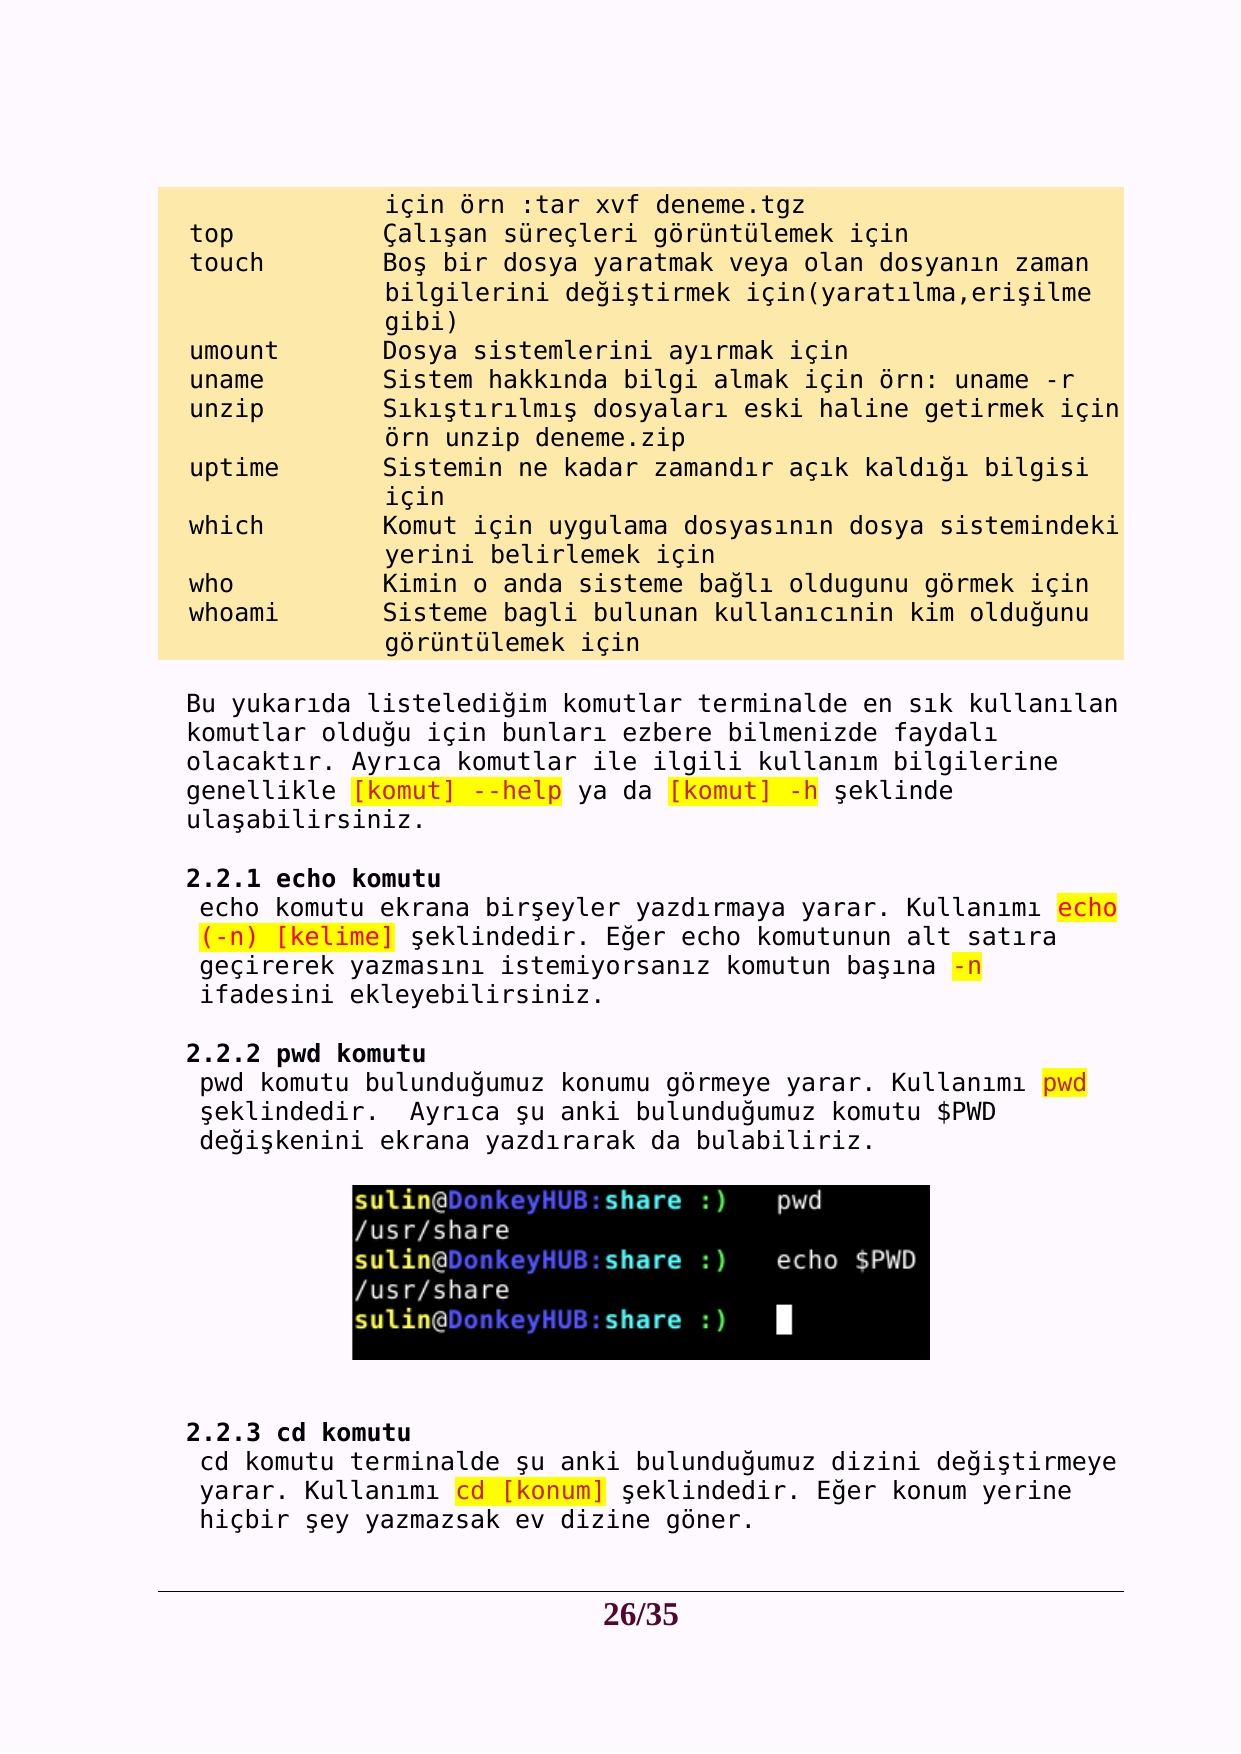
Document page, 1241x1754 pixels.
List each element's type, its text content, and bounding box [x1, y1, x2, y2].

text 2.2.3 cd komutu [186, 1418, 1124, 1447]
text Bu yukarıda listelediğim komutlar terminalde en sık kullanılan komutlar olduğu için bunları ezbere bilmenizde faydalı olacaktır. Ayrıca komutlar ile ilgili kullanım bilgilerine genellikle [komut] --help ya da [komut] -h şeklinde ulaşabilirsiniz. [186, 689, 1124, 835]
text echo komutu ekrana birşeyler yazdırmaya yarar. Kullanımı echo (-n) [kelime] şeklindedir. Eğer echo komutunun alt satıra geçirerek yazmasını istemiyorsanız komutun başına -n ifadesini ekleyebilirsiniz. [199, 893, 1124, 1010]
text 2.2.1 echo komutu [186, 864, 1124, 893]
picture [351, 1185, 930, 1360]
text cd komutu terminalde şu anki bulunduğumuz dizini değiştirmeye yarar. Kullanımı cd [konum] şeklindedir. Eğer konum yerine hiçbir şey yazmazsak ev dizine göner. [199, 1447, 1124, 1535]
text 2.2.2 pwd komutu [186, 1039, 1124, 1068]
table_header için örn :tar xvf deneme.tgz top Çalışan süreçleri görüntülemek için touch Boş bir dosya yaratmak veya olan dosyanın zaman bilgilerini değiştirmek için(yaratılma,erişilme gibi) umount Dosya sistemlerini ayırmak için uname Sistem hakkında bilgi almak için örn: uname -r unzip Sıkıştırılmış dosyaları eski haline getirmek için örn unzip deneme.zip uptime Sistemin ne kadar zamandır açık kaldığı bilgisi için which Komut için uygulama dosyasının dosya sistemindeki yerini belirlemek için who Kimin o anda sisteme bağlı oldugunu görmek için whoami Sisteme bagli bulunan kullanıcınin kim olduğunu görüntülemek için [158, 187, 1124, 660]
text pwd komutu bulunduğumuz konumu görmeye yarar. Kullanımı pwd şeklindedir. Ayrıca şu anki bulunduğumuz komutu $PWD değişkenini ekrana yazdırarak da bulabiliriz. [199, 1068, 1124, 1156]
